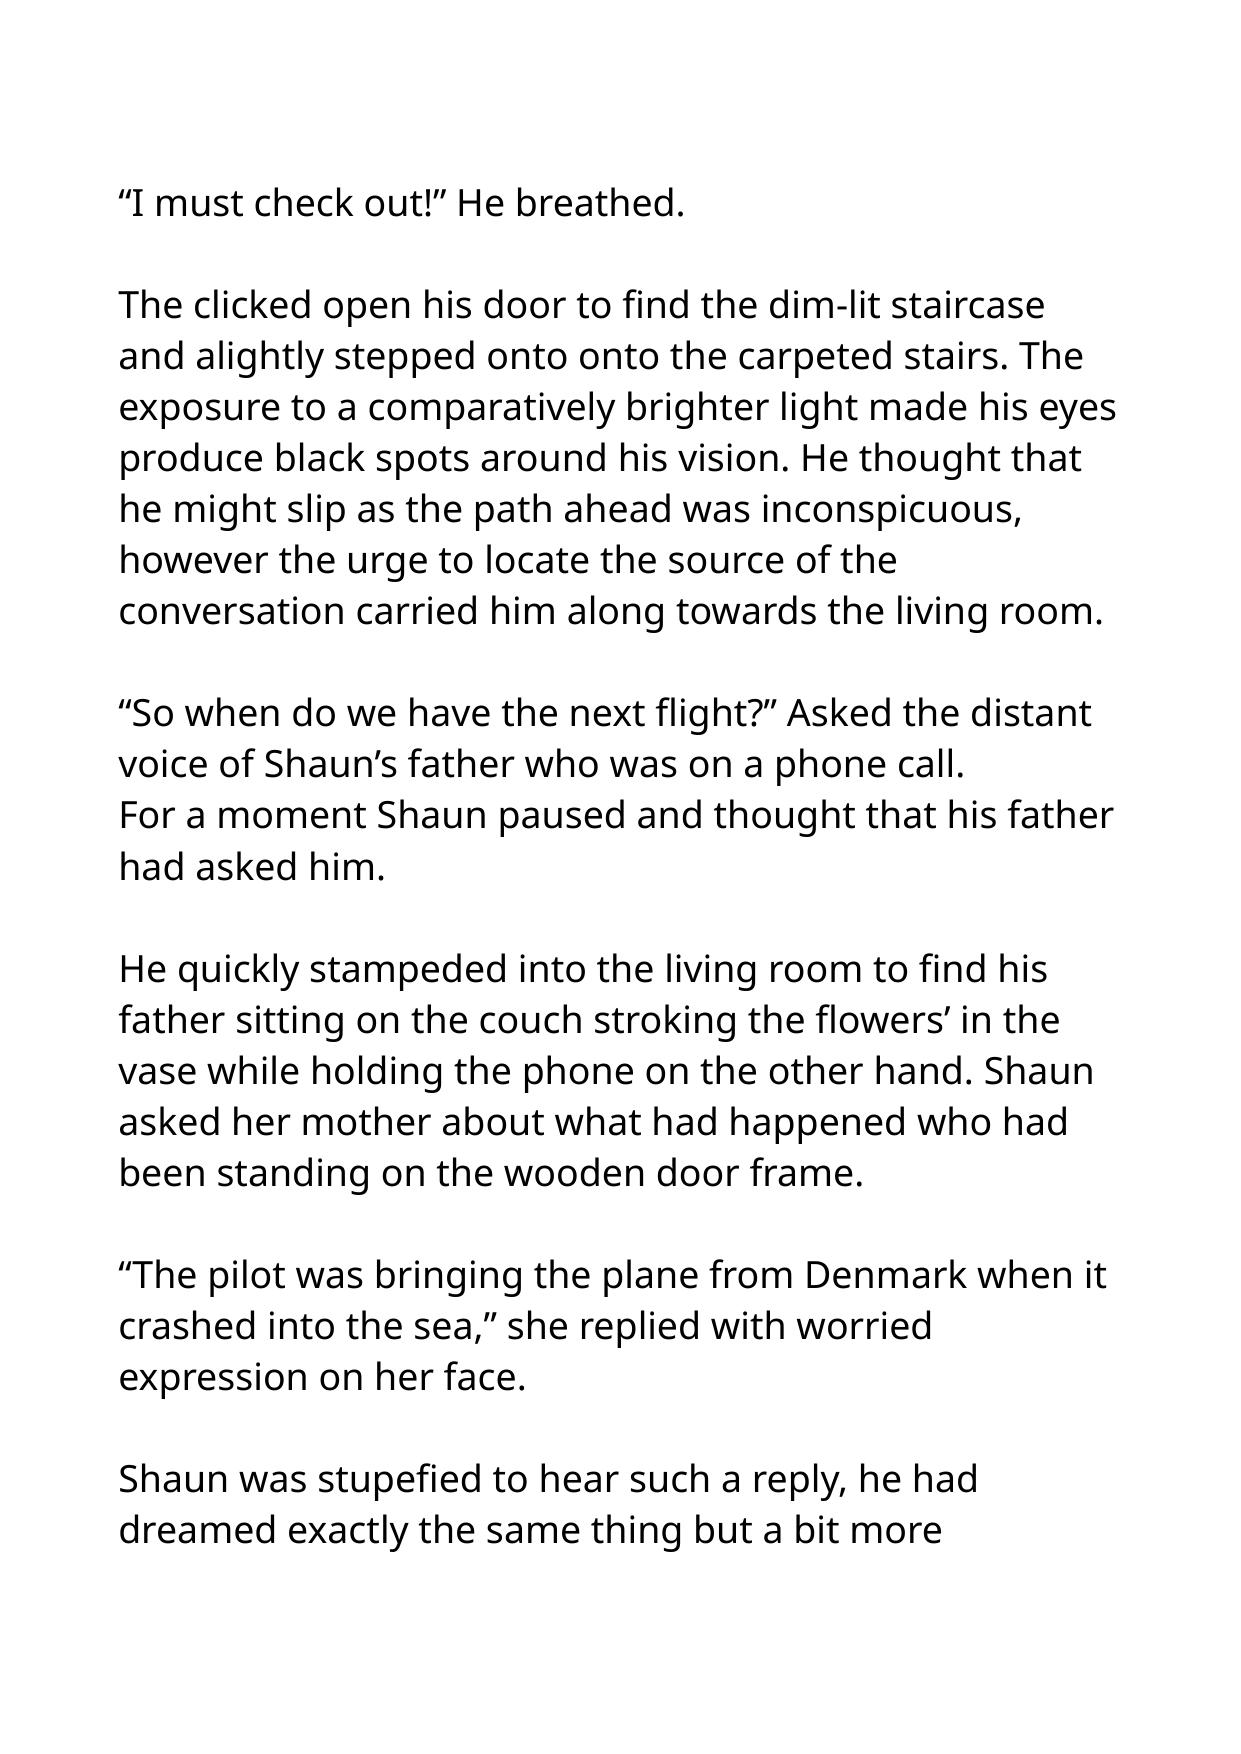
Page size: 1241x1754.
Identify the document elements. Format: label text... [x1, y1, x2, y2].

text Shaun was stupefied to hear such a reply, he had dreamed exactly the same thing but a bit more [118, 1452, 1122, 1554]
text “I must check out!” He breathed. [118, 176, 1122, 227]
text “The pilot was bringing the plane from Denmark when it crashed into the sea,” she replied with worried expression on her face. [118, 1248, 1122, 1401]
text He quickly stampeded into the living room to find his father sitting on the couch stroking the flowers’ in the vase while holding the phone on the other hand. Shaun asked her mother about what had happened who had been standing on the wooden door frame. [118, 942, 1122, 1197]
text “So when do we have the next flight?” Asked the distant voice of Shaun’s father who was on a phone call. [118, 687, 1122, 789]
text The clicked open his door to find the dim-lit staircase and alightly stepped onto onto the carpeted stairs. The exposure to a comparatively brighter light made his eyes produce black spots around his vision. He thought that he might slip as the path ahead was inconspicuous, however the urge to locate the source of the conversation carried him along towards the living room. [118, 278, 1122, 636]
text For a moment Shaun paused and thought that his father had asked him. [118, 789, 1122, 891]
